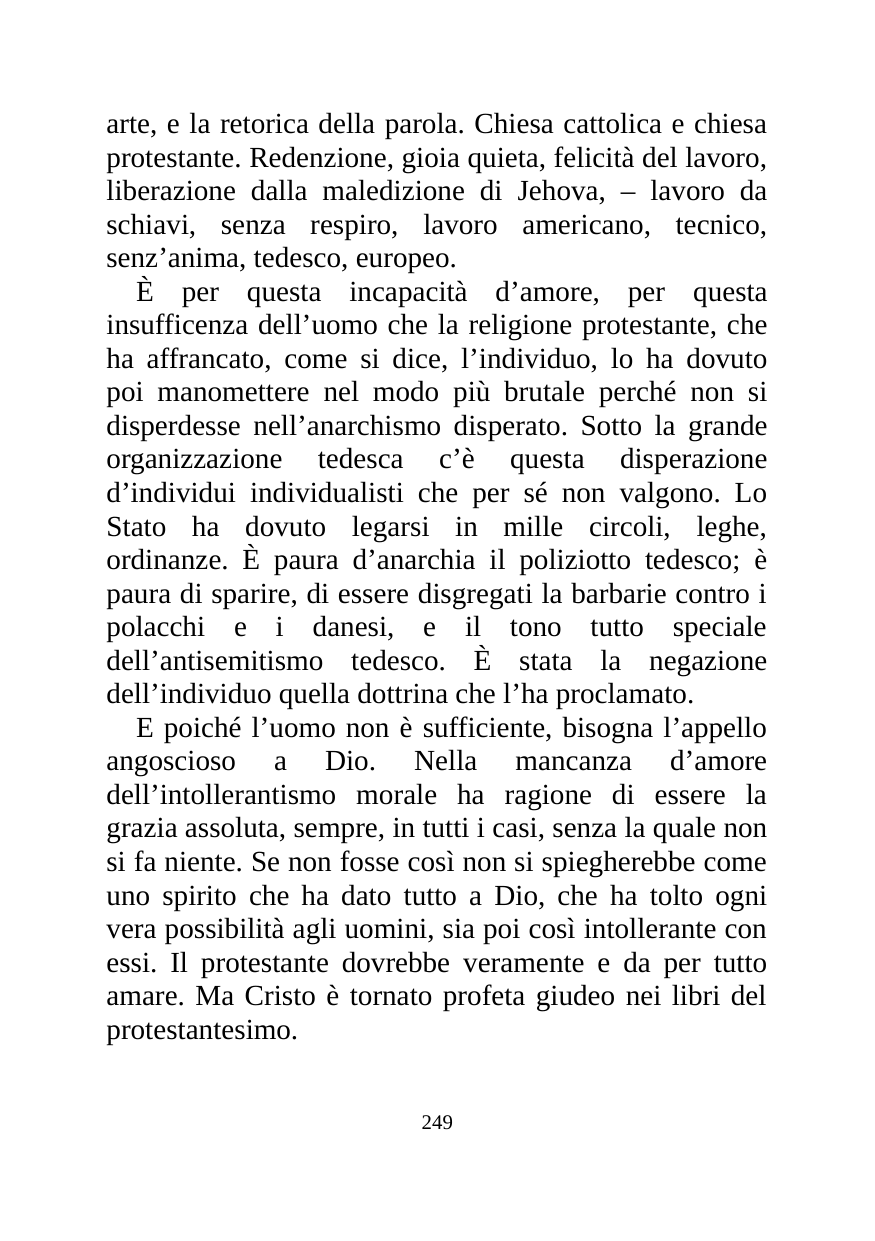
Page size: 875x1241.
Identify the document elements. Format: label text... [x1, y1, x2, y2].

text arte, e la retorica della parola. Chiesa cattolica e chiesa protestante. Redenzione, gioia quieta, felicità del lavoro, liberazione dalla maledizione di Jehova, – lavoro da schiavi, senza respiro, lavoro americano, tecnico, senz’anima, tedesco, europeo. [106, 106, 768, 274]
text E poiché l’uomo non è sufficiente, bisogna l’appello angoscioso a Dio. Nella mancanza d’amore dell’intollerantismo morale ha ragione di essere la grazia assoluta, sempre, in tutti i casi, senza la quale non si fa niente. Se non fosse così non si spiegherebbe come uno spirito che ha dato tutto a Dio, che ha tolto ogni vera possibilità agli uomini, sia poi così intollerante con essi. Il protestante dovrebbe veramente e da per tutto amare. Ma Cristo è tornato profeta giudeo nei libri del protestantesimo. [106, 710, 768, 1045]
text È per questa incapacità d’amore, per questa insufficenza dell’uomo che la religione protestante, che ha affrancato, come si dice, l’individuo, lo ha dovuto poi manomettere nel modo più brutale perché non si disperdesse nell’anarchismo disperato. Sotto la grande organizzazione tedesca c’è questa disperazione d’individui individualisti che per sé non valgono. Lo Stato ha dovuto legarsi in mille circoli, leghe, ordinanze. È paura d’anarchia il poliziotto tedesco; è paura di sparire, di essere disgregati la barbarie contro i polacchi e i danesi, e il tono tutto speciale dell’antisemitismo tedesco. È stata la negazione dell’individuo quella dottrina che l’ha proclamato. [106, 274, 768, 710]
